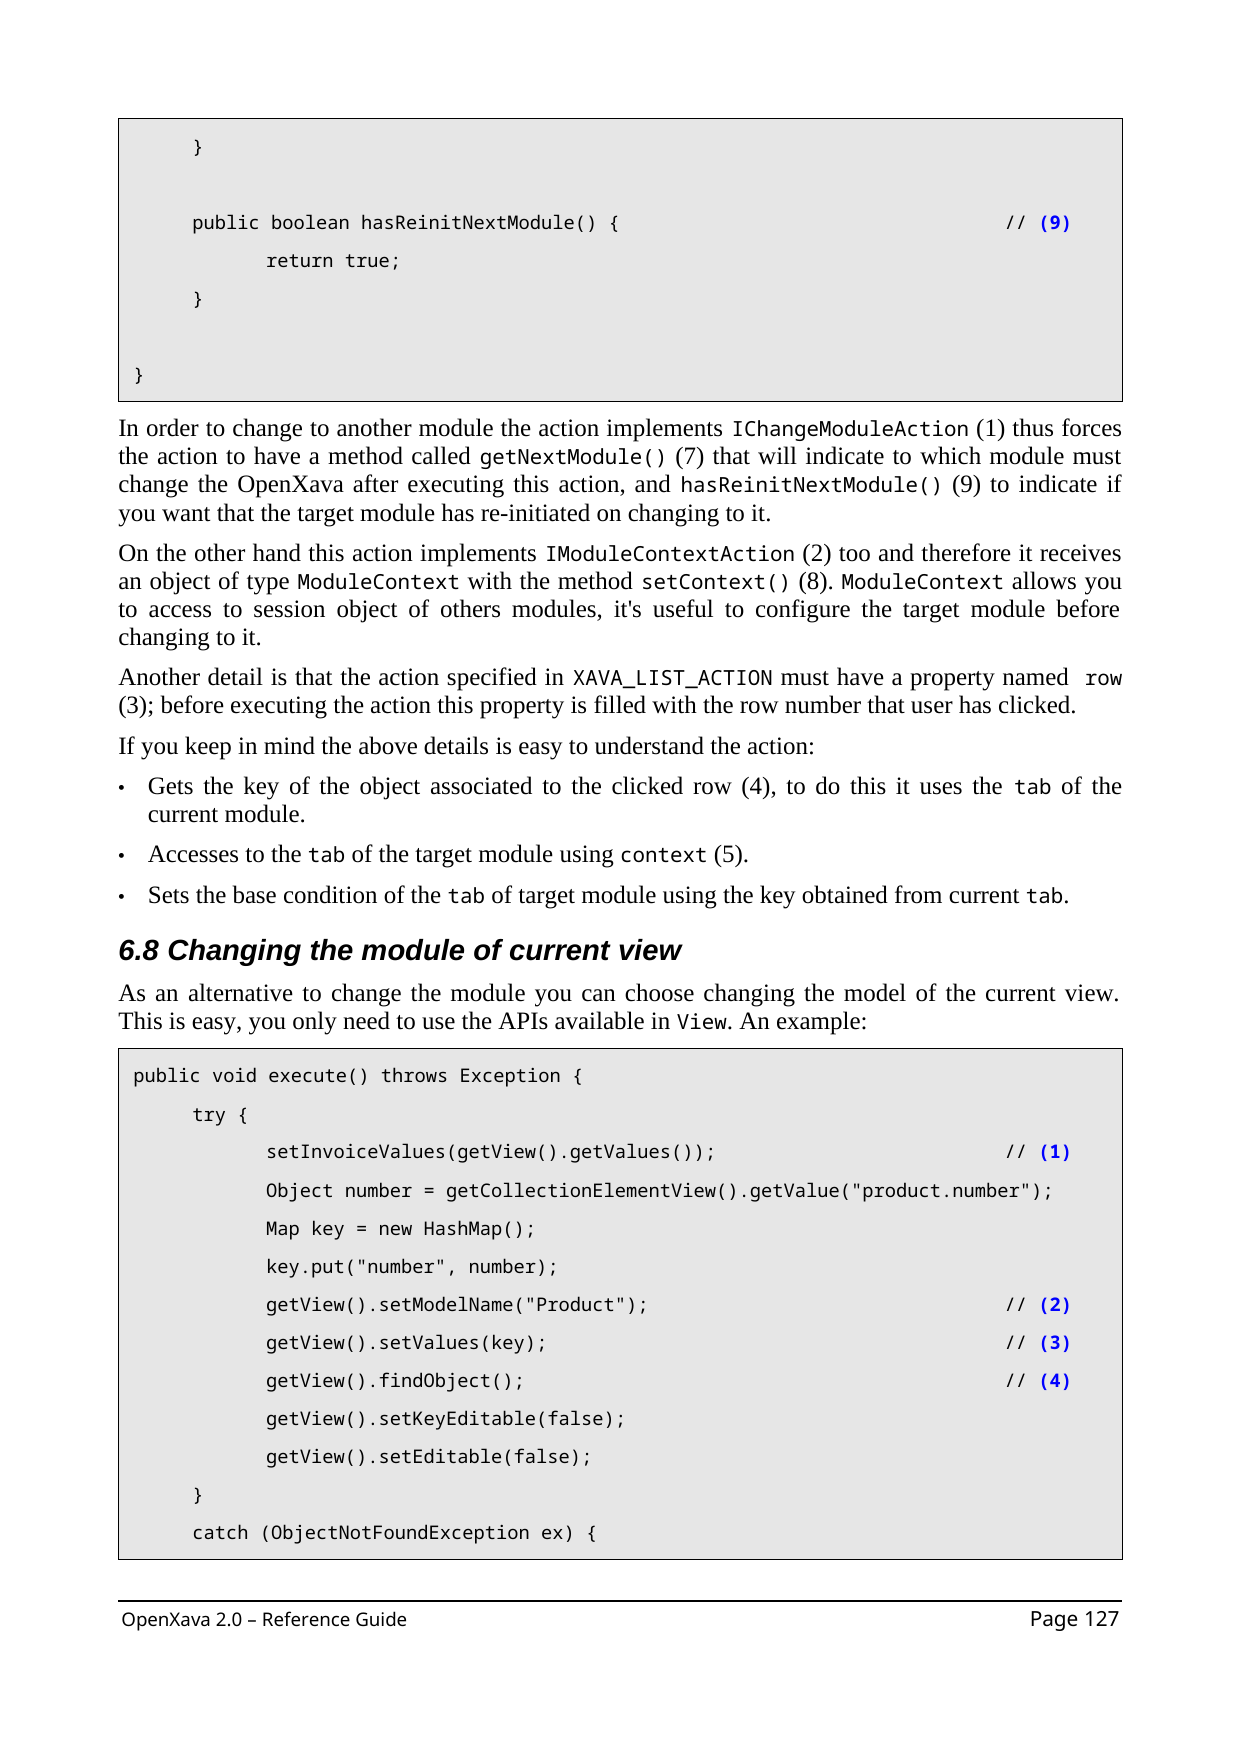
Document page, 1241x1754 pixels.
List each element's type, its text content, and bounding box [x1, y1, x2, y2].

subtitle Changing the module of current view [118, 934, 1122, 967]
list Sets the base condition of the tab of target module using the key obtained from current tab. [118, 881, 1122, 909]
text Object number = getCollectionElementView().getValue("product.number"); [119, 1162, 1122, 1200]
text return true; [119, 232, 1122, 270]
list Accesses to the tab of the target module using context (5). [118, 840, 1122, 869]
text key.put("number", number); [119, 1238, 1122, 1276]
text } [119, 1466, 1122, 1504]
text In order to change to another module the action implements IChangeModuleAction (1) thus forces the action to have a method called getNextModule() (7) that will indicate to which module must change the OpenXava after executing this action, and hasReinitNextModule() (9) to indicate if you want that the target module has re-initiated on changing to it. [118, 414, 1122, 526]
text getView().setEditable(false); [119, 1428, 1122, 1466]
text As an alternative to change the module you can choose changing the model of the current view. This is easy, you only need to use the APIs available in View. An example: [118, 979, 1122, 1036]
text On the other hand this action implements IModuleContextAction (2) too and therefore it receives an object of type ModuleContext with the method setContext() (8). ModuleContext allows you to access to session object of others modules, it's useful to configure the target module before changing to it. [118, 539, 1122, 651]
list Gets the key of the object associated to the clicked row (4), to do this it uses the tab of the current module. [118, 772, 1122, 828]
text getView().setKeyEditable(false); [119, 1390, 1122, 1428]
text setInvoiceValues(getView().getValues()); // (1) [119, 1124, 1122, 1162]
text Map key = new HashMap(); [119, 1200, 1122, 1238]
text getView().setValues(key); // (3) [119, 1314, 1122, 1352]
text } [119, 346, 1122, 401]
text getView().setModelName("Product"); // (2) [119, 1276, 1122, 1314]
text try { [119, 1086, 1122, 1124]
text catch (ObjectNotFoundException ex) { [119, 1504, 1122, 1559]
text getView().findObject(); // (4) [119, 1352, 1122, 1390]
text } [119, 119, 1122, 156]
text public boolean hasReinitNextModule() { // (9) [119, 194, 1122, 232]
text Another detail is that the action specified in XAVA_LIST_ACTION must have a property named row (3); before executing the action this property is filled with the row number that user has clicked. [118, 663, 1122, 719]
text public void execute() throws Exception { [119, 1049, 1122, 1086]
text If you keep in mind the above details is easy to understand the action: [118, 732, 1122, 759]
text } [119, 270, 1122, 308]
